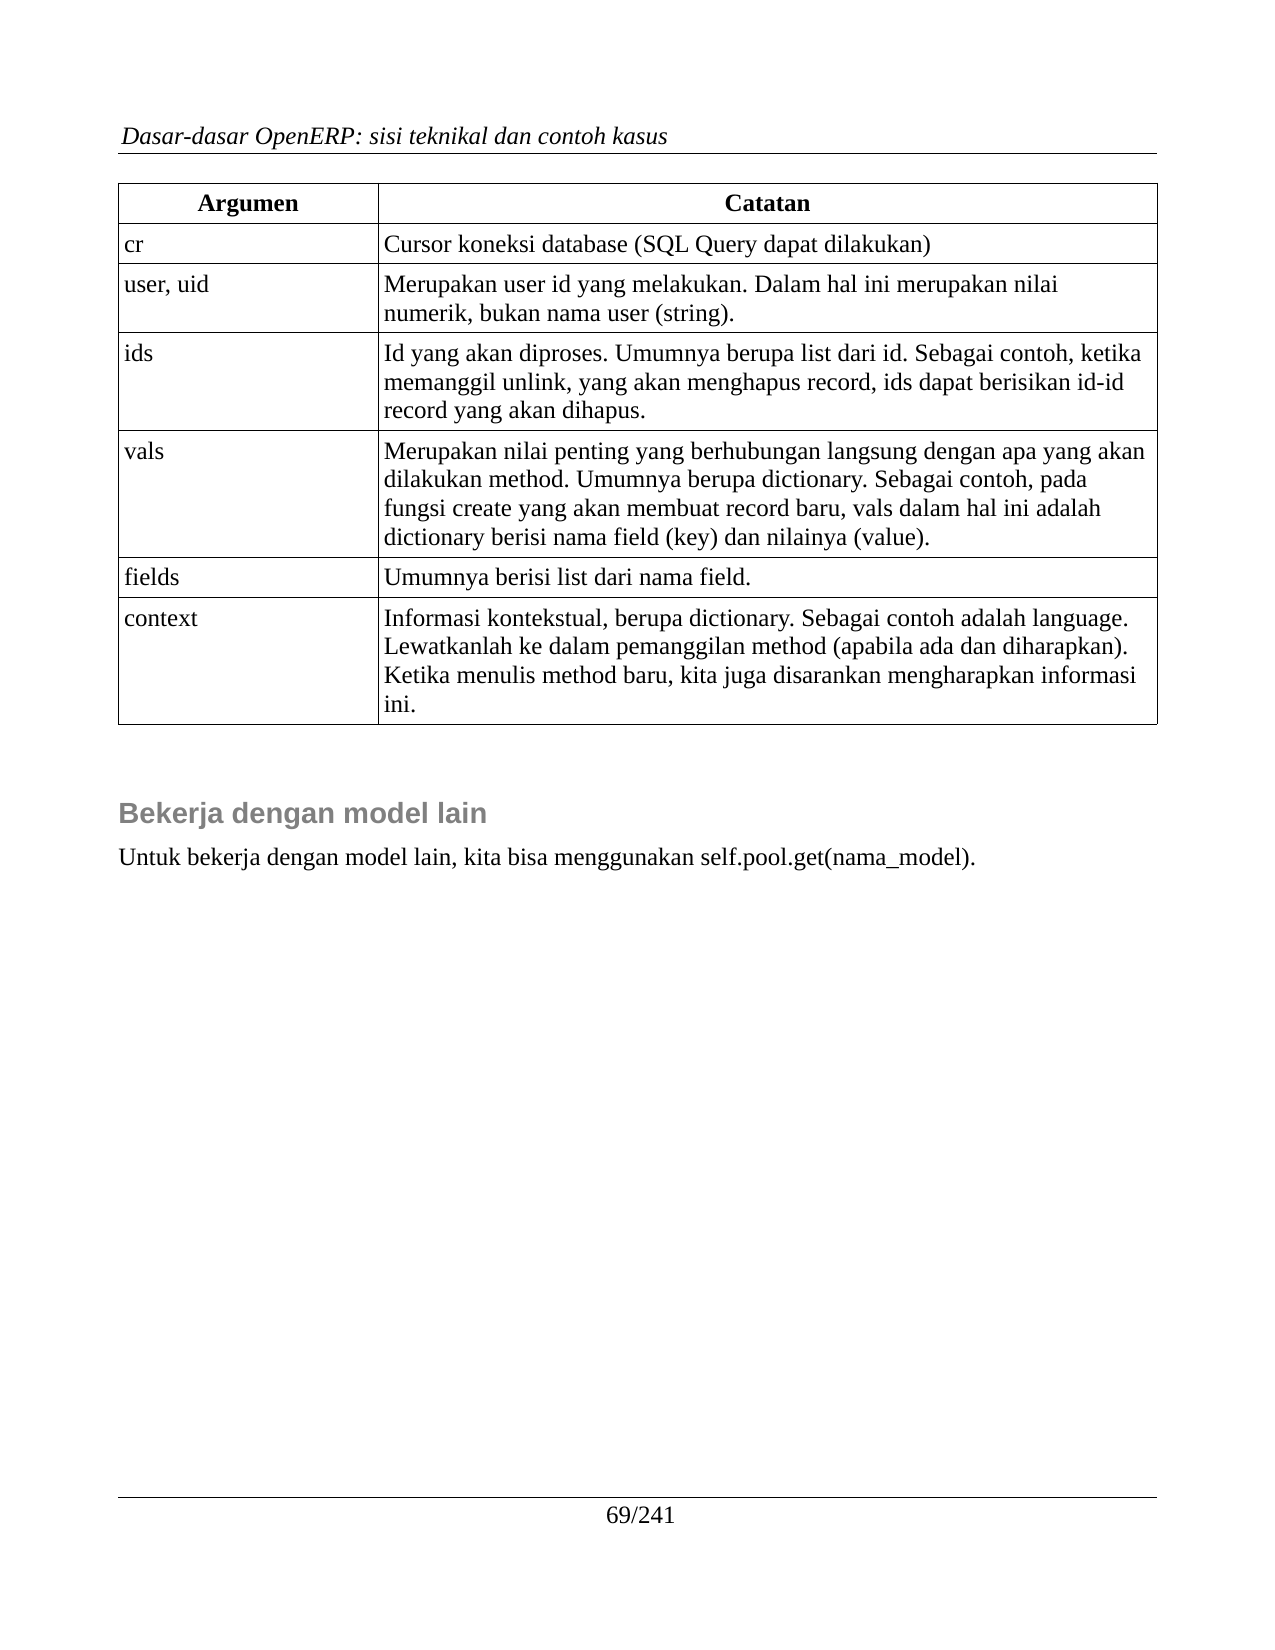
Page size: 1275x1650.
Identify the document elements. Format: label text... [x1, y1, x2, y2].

table_cell vals [119, 431, 378, 557]
table_header Argumen [119, 184, 378, 223]
table_cell cr [119, 224, 378, 263]
text Untuk bekerja dengan model lain, kita bisa menggunakan self.pool.get(nama_model). [118, 842, 1157, 870]
subtitle Bekerja dengan model lain [118, 796, 1157, 829]
table_cell fields [119, 558, 378, 597]
table_cell Merupakan user id yang melakukan. Dalam hal ini merupakan nilai numerik, bukan nama user (string). [379, 264, 1157, 332]
table_cell Umumnya berisi list dari nama field. [379, 558, 1157, 597]
table_cell Id yang akan diproses. Umumnya berupa list dari id. Sebagai contoh, ketika memanggil unlink, yang akan menghapus record, ids dapat berisikan id-id record yang akan dihapus. [379, 333, 1157, 430]
table_cell Merupakan nilai penting yang berhubungan langsung dengan apa yang akan dilakukan method. Umumnya berupa dictionary. Sebagai contoh, pada fungsi create yang akan membuat record baru, vals dalam hal ini adalah dictionary berisi nama field (key) dan nilainya (value). [379, 431, 1157, 557]
table_cell context [119, 598, 378, 723]
table_cell Informasi kontekstual, berupa dictionary. Sebagai contoh adalah language. Lewatkanlah ke dalam pemanggilan method (apabila ada dan diharapkan). Ketika menulis method baru, kita juga disarankan mengharapkan informasi ini. [379, 598, 1157, 723]
table_cell user, uid [119, 264, 378, 332]
table_cell Cursor koneksi database (SQL Query dapat dilakukan) [379, 224, 1157, 263]
table_cell ids [119, 333, 378, 430]
table_header Catatan [379, 184, 1157, 223]
